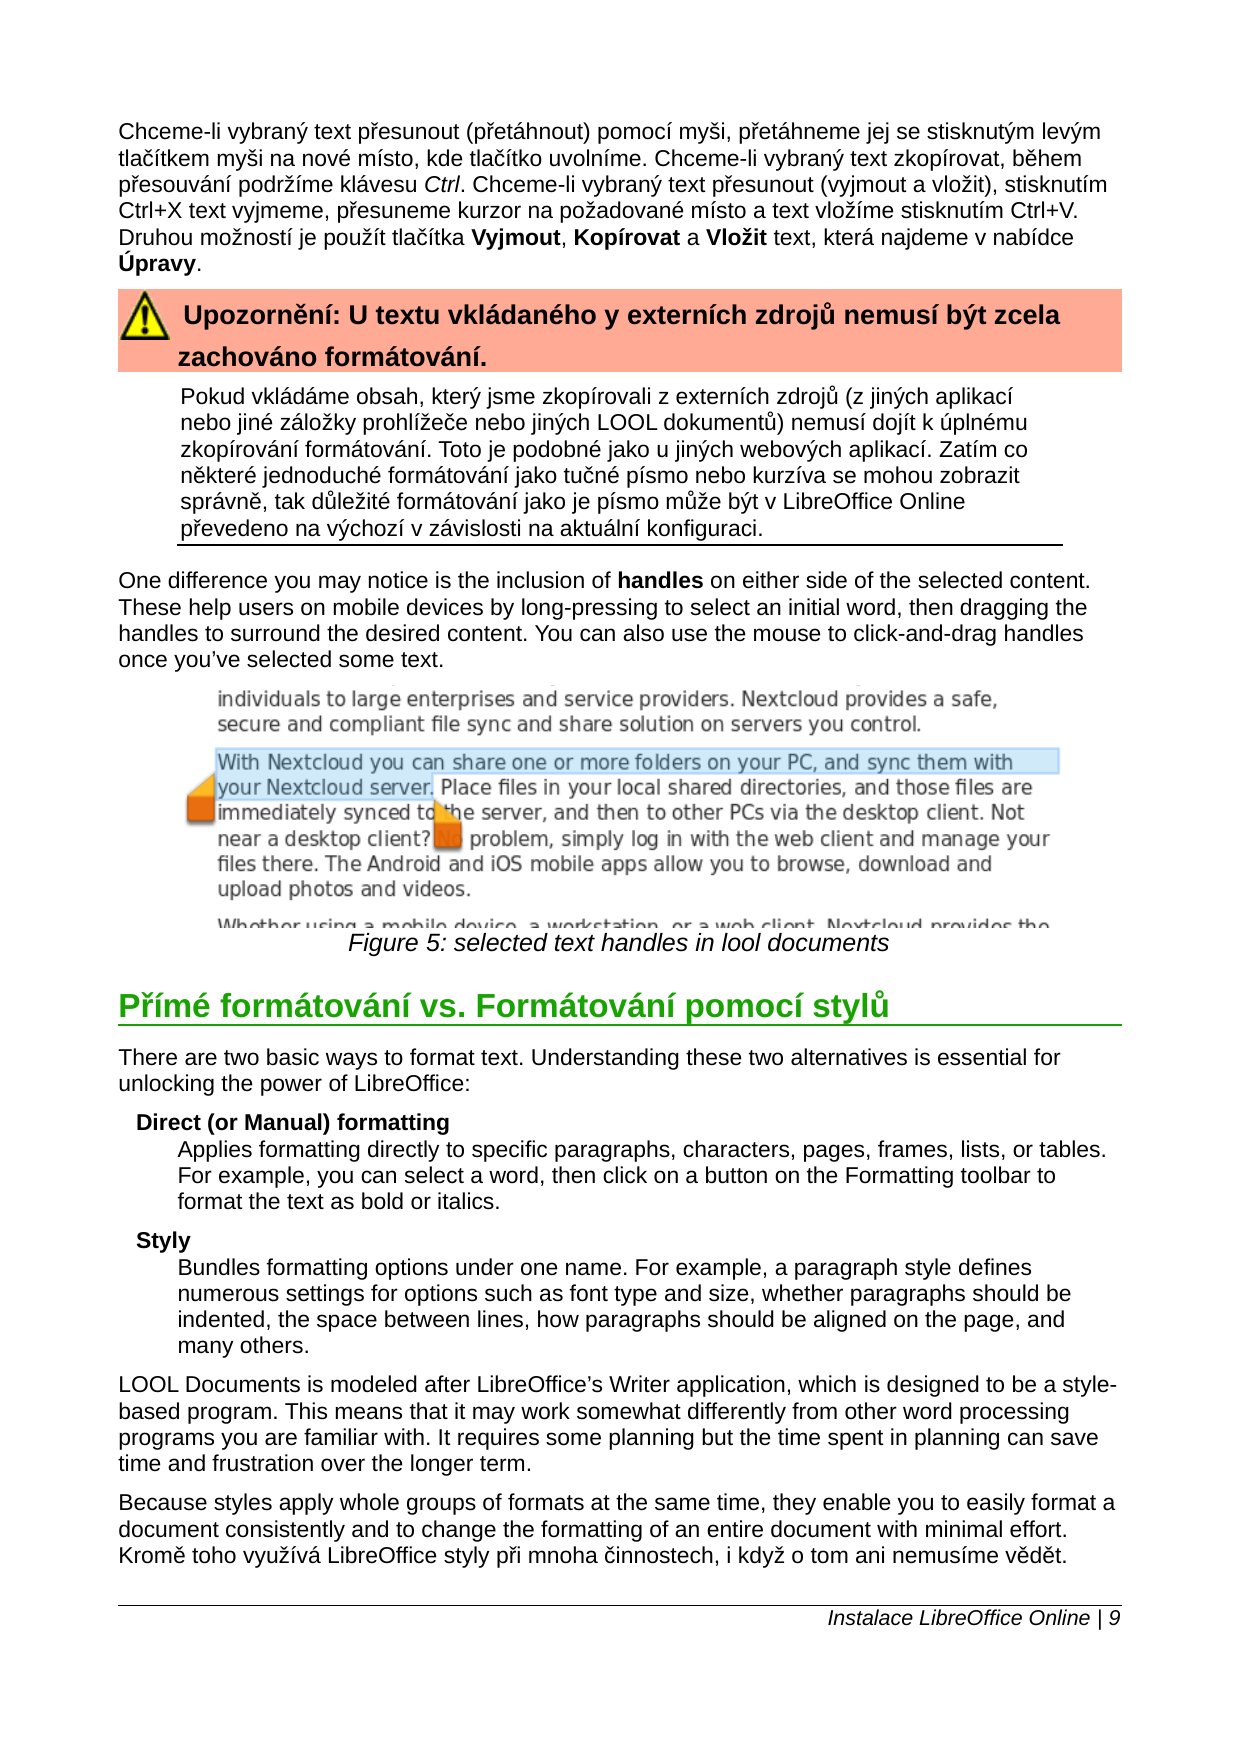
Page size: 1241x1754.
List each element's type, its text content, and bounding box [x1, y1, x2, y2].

text Pokud vkládáme obsah, který jsme zkopírovali z externích zdrojů (z jiných aplikací nebo jiné záložky prohlížeče nebo jiných LOOL dokumentů) nemusí dojít k úplnému zkopírování formátování. Toto je podobné jako u jiných webových aplikací. Zatím co některé jednoduché formátování jako tučné písmo nebo kurzíva se mohou zobrazit správně, tak důležité formátování jako je písmo může být v LibreOffice Online převedeno na výchozí v závislosti na aktuální konfiguraci. [177, 380, 1063, 544]
text Direct (or Manual) formatting [136, 1109, 1122, 1136]
text One difference you may notice is the inclusion of handles on either side of the selected content. These help users on mobile devices by long-pressing to select an initial word, then dragging the handles to surround the desired content. You can also use the mouse to click-and-drag handles once you’ve selected some text. [118, 567, 1122, 672]
text Figure 5: selected text handles in lool documents [118, 928, 1122, 956]
text Applies formatting directly to specific paragraphs, characters, pages, frames, lists, or tables. For example, you can select a word, then click on a button on the Formatting toolbar to format the text as bold or italics. [177, 1136, 1122, 1214]
text There are two basic ways to format text. Understanding these two alternatives is essential for unlocking the power of LibreOffice: [118, 1044, 1122, 1097]
text Bundles formatting options under one name. For example, a paragraph style defines numerous settings for options such as font type and size, whether paragraphs should be indented, the space between lines, how paragraphs should be aligned on the page, and many others. [177, 1253, 1122, 1359]
subtitle Upozornění: U textu vkládaného y externích zdrojů nemusí být zcela zachováno formátování. [118, 289, 1122, 372]
picture [123, 685, 1118, 928]
text Because styles apply whole groups of formats at the same time, they enable you to easily format a document consistently and to change the formatting of an entire document with minimal effort. Kromě toho využívá LibreOffice styly při mnoha činnostech, i když o tom ani nemusíme vědět. [118, 1489, 1122, 1568]
text Chceme-li vybraný text přesunout (přetáhnout) pomocí myši, přetáhneme jej se stisknutým levým tlačítkem myši na nové místo, kde tlačítko uvolníme. Chceme-li vybraný text zkopírovat, během přesouvání podržíme klávesu Ctrl. Chceme-li vybraný text přesunout (vyjmout a vložit), stisknutím Ctrl+X text vyjmeme, přesuneme kurzor na požadované místo a text vložíme stisknutím Ctrl+V. Druhou možností je použít tlačítka Vyjmout, Kopírovat a Vložit text, která najdeme v nabídce Úpravy. [118, 118, 1122, 276]
text Styly [136, 1227, 1122, 1253]
picture [119, 289, 170, 340]
subtitle Přímé formátování vs. Formátování pomocí stylů [118, 986, 1122, 1024]
text LOOL Documents is modeled after LibreOffice’s Writer application, which is designed to be a style-based program. This means that it may work somewhat differently from other word processing programs you are familiar with. It requires some planning but the time spent in planning can save time and frustration over the longer term. [118, 1371, 1122, 1477]
